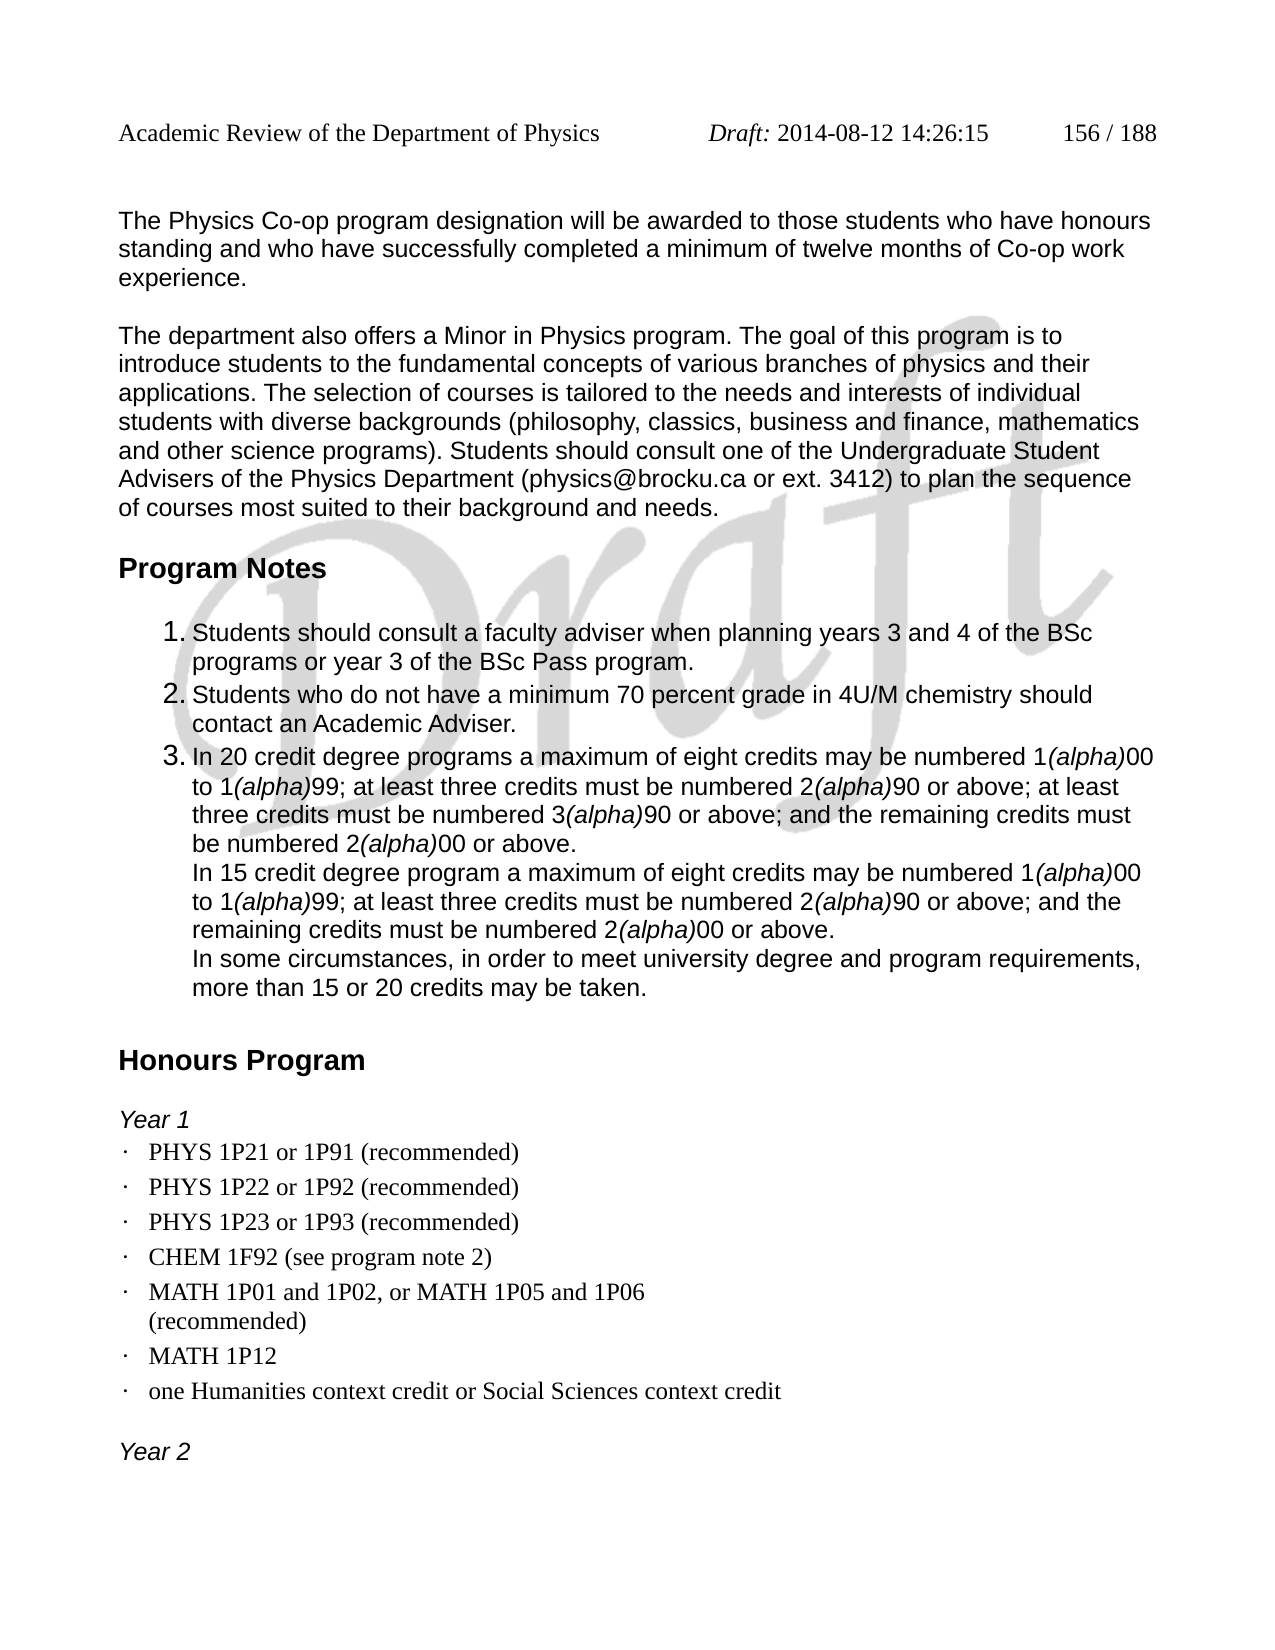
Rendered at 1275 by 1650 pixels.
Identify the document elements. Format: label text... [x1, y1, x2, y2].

picture [118, 584, 1157, 1014]
picture [118, 1465, 1157, 1532]
table_cell one Humanities context credit or Social Sciences context credit [145, 1373, 811, 1408]
table_cell · [118, 1239, 145, 1274]
table_cell · [118, 1204, 145, 1239]
text Year 2 [118, 1408, 1157, 1465]
table_cell · [118, 1274, 145, 1338]
table_cell CHEM 1F92 (see program note 2) [145, 1239, 811, 1274]
picture [118, 1134, 1157, 1408]
table_cell · [118, 1338, 145, 1373]
table_cell · [118, 1169, 145, 1204]
list Students who do not have a minimum 70 percent grade in 4U/M chemistry should contact an Academic Adviser. [162, 676, 1157, 738]
table_header · [118, 1134, 145, 1169]
table_cell PHYS 1P23 or 1P93 (recommended) [145, 1204, 811, 1239]
table_cell PHYS 1P22 or 1P92 (recommended) [145, 1169, 811, 1204]
table_cell MATH 1P01 and 1P02, or MATH 1P05 and 1P06 (recommended) [145, 1274, 811, 1338]
list Students should consult a faculty adviser when planning years 3 and 4 of the BSc programs or year 3 of the BSc Pass program. [162, 614, 1157, 676]
text The Physics Co-op program designation will be awarded to those students who have honours standing and who have successfully completed a minimum of twelve months of Co-op work experience. The department also offers a Minor in Physics program. The goal of this program is to introduce students to the fundamental concepts of various branches of physics and their applications. The selection of courses is tailored to the needs and interests of individual students with diverse backgrounds (philosophy, classics, business and finance, mathematics and other science programs). Students should consult one of the Undergraduate Student Advisers of the Physics Department (physics@brocku.ca or ext. 3412) to plan the sequence of courses most suited to their background and needs. Program Notes [118, 177, 1157, 584]
picture [118, 118, 1157, 177]
text Honours Program Year 1 [118, 1014, 1157, 1134]
table_cell MATH 1P12 [145, 1338, 811, 1373]
table_header PHYS 1P21 or 1P91 (recommended) [145, 1134, 811, 1169]
table_cell · [118, 1373, 145, 1408]
list In 20 credit degree programs a maximum of eight credits may be numbered 1(alpha)00 to 1(alpha)99; at least three credits must be numbered 2(alpha)90 or above; at least three credits must be numbered 3(alpha)90 or above; and the remaining credits must be numbered 2(alpha)00 or above. In 15 credit degree program a maximum of eight credits may be numbered 1(alpha)00 to 1(alpha)99; at least three credits must be numbered 2(alpha)90 or above; and the remaining credits must be numbered 2(alpha)00 or above. In some circumstances, in order to meet university degree and program requirements, more than 15 or 20 credits may be taken. [162, 738, 1157, 1002]
